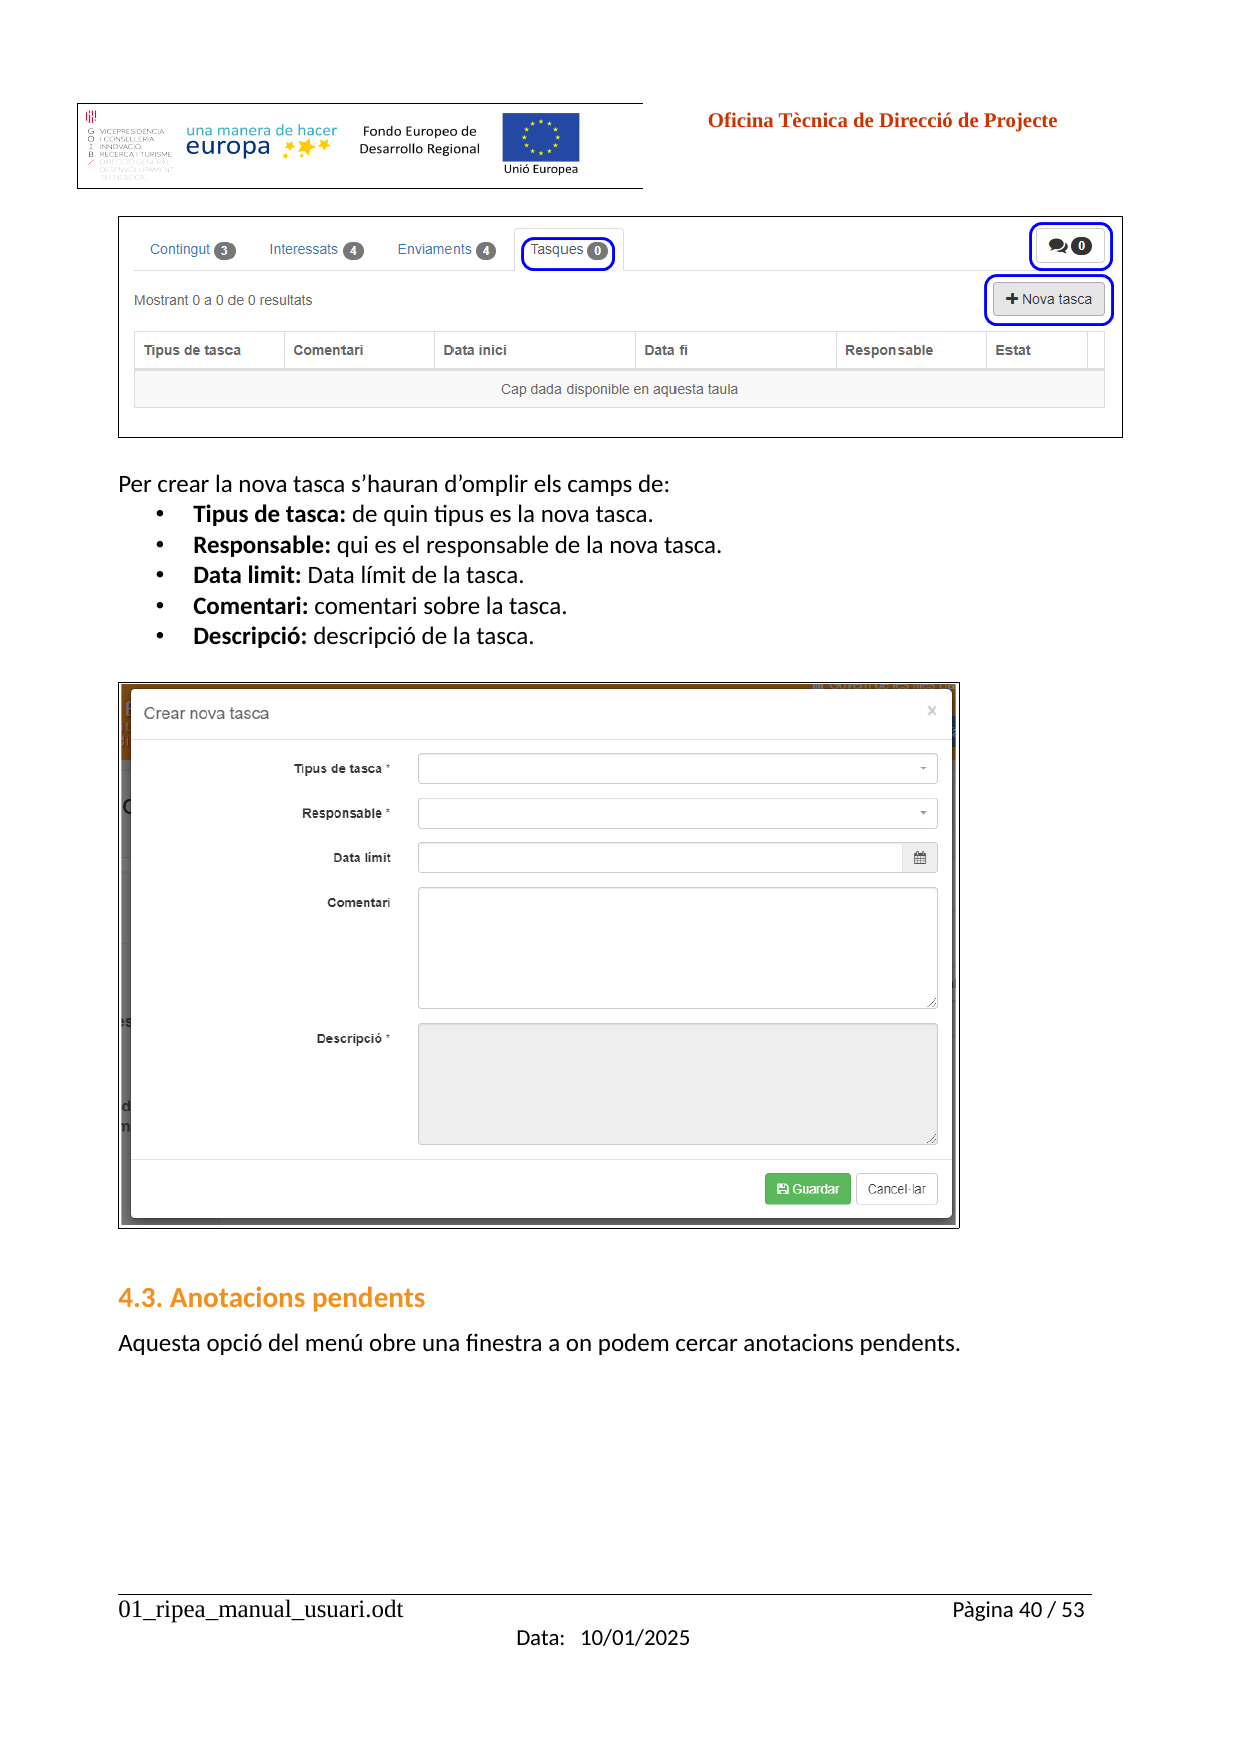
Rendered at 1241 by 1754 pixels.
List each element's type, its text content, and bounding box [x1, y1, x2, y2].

picture [121, 219, 1119, 435]
list Responsable: qui es el responsable de la nova tasca. [156, 529, 1122, 559]
list Tipus de tasca: de quin tipus es la nova tasca. [156, 498, 1122, 529]
list Descripció: descripció de la tasca. [156, 621, 1122, 651]
text Aquesta opció del menú obre una finestra a on podem cercar anotacions pendents. [118, 1327, 1122, 1358]
text Per crear la nova tasca s’hauran d’omplir els camps de: [118, 468, 1122, 498]
list Comentari: comentari sobre la tasca. [156, 590, 1122, 621]
picture [184, 108, 585, 182]
picture [121, 684, 956, 1225]
list Data limit: Data límit de la tasca. [156, 559, 1122, 590]
picture [82, 108, 178, 182]
subtitle 4.3. Anotacions pendents [118, 1279, 1122, 1314]
